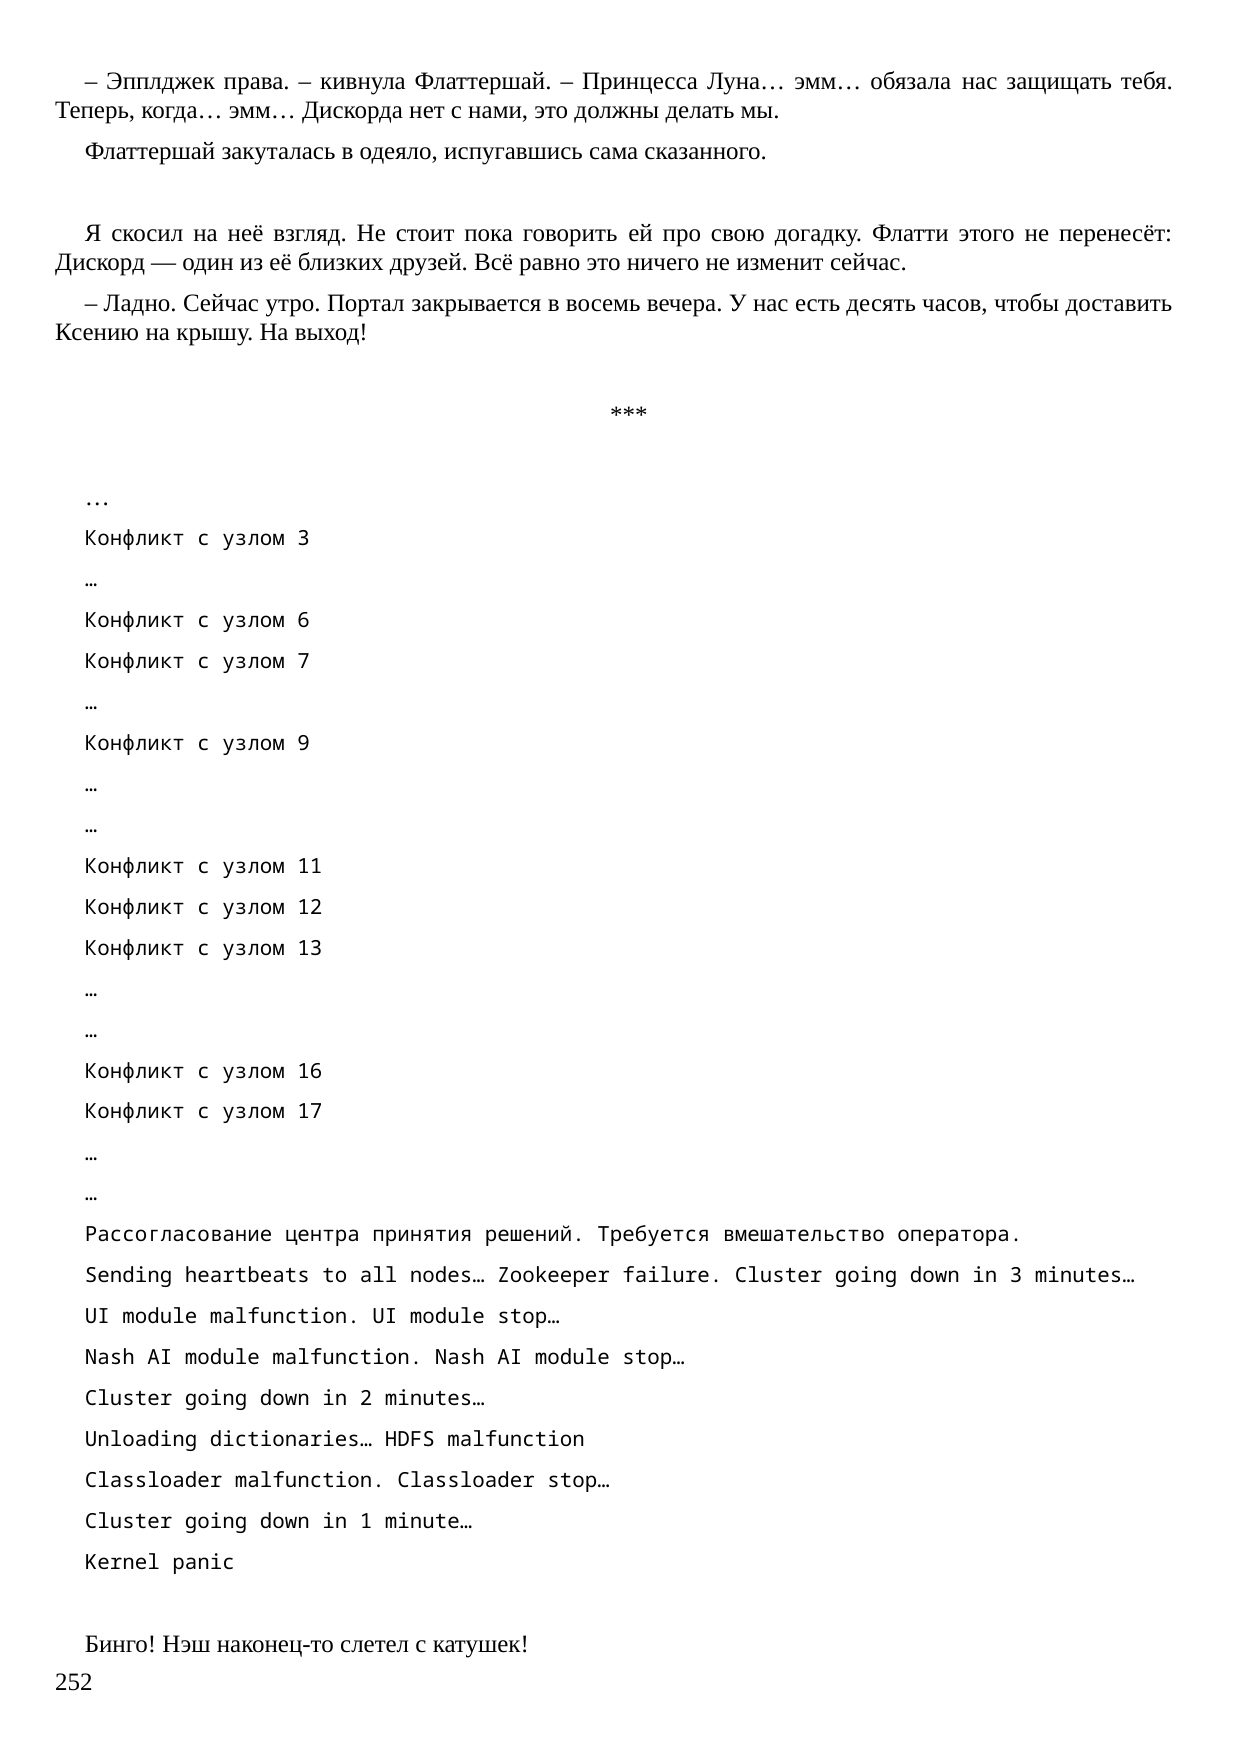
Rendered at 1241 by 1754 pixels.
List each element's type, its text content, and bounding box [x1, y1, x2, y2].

text Я скосил на неё взгляд. Не стоит пока говорить ей про свою догадку. Флатти этого не перенесёт: Дискорд — один из её близких друзей. Всё равно это ничего не изменит сейчас. [55, 218, 1173, 276]
text … [55, 482, 1173, 511]
text Конфликт с узлом 7 [55, 646, 1173, 675]
text Sending heartbeats to all nodes… Zookeeper failure. Cluster going down in 3 minutes… [55, 1260, 1173, 1289]
text … [55, 1015, 1173, 1043]
text … [55, 1138, 1173, 1166]
text Nash AI module malfunction. Nash AI module stop… [55, 1342, 1173, 1371]
text Конфликт с узлом 13 [55, 933, 1173, 961]
text *** [55, 400, 1173, 428]
text … [55, 687, 1173, 716]
text Флаттершай закуталась в одеяло, испугавшись сама сказанного. [55, 136, 1173, 165]
text Бинго! Нэш наконец-то слетел с катушек! [55, 1629, 1173, 1658]
text – Ладно. Сейчас утро. Портал закрывается в восемь вечера. У нас есть десять часов, чтобы доставить Ксению на крышу. На выход! [55, 288, 1173, 346]
text Конфликт с узлом 12 [55, 892, 1173, 920]
text … [55, 1178, 1173, 1207]
text Cluster going down in 2 minutes… [55, 1383, 1173, 1412]
text Конфликт с узлом 9 [55, 728, 1173, 757]
text … [55, 974, 1173, 1002]
text Unloading dictionaries… HDFS malfunction [55, 1424, 1173, 1453]
text Конфликт с узлом 11 [55, 851, 1173, 879]
text Конфликт с узлом 6 [55, 605, 1173, 634]
text … [55, 810, 1173, 838]
text … [55, 769, 1173, 798]
text Cluster going down in 1 minute… [55, 1506, 1173, 1534]
text Classloader malfunction. Classloader stop… [55, 1465, 1173, 1493]
text Конфликт с узлом 3 [55, 523, 1173, 552]
text Kernel panic [55, 1547, 1173, 1575]
text UI module malfunction. UI module stop… [55, 1301, 1173, 1330]
text … [55, 564, 1173, 593]
text Конфликт с узлом 17 [55, 1097, 1173, 1125]
text Рассогласование центра принятия решений. Требуется вмешательство оператора. [55, 1219, 1173, 1248]
text Конфликт с узлом 16 [55, 1056, 1173, 1084]
text – Эпплджек права. – кивнула Флаттершай. – Принцесса Луна… эмм… обязала нас защищать тебя. Теперь, когда… эмм… Дискорда нет с нами, это должны делать мы. [55, 66, 1173, 123]
